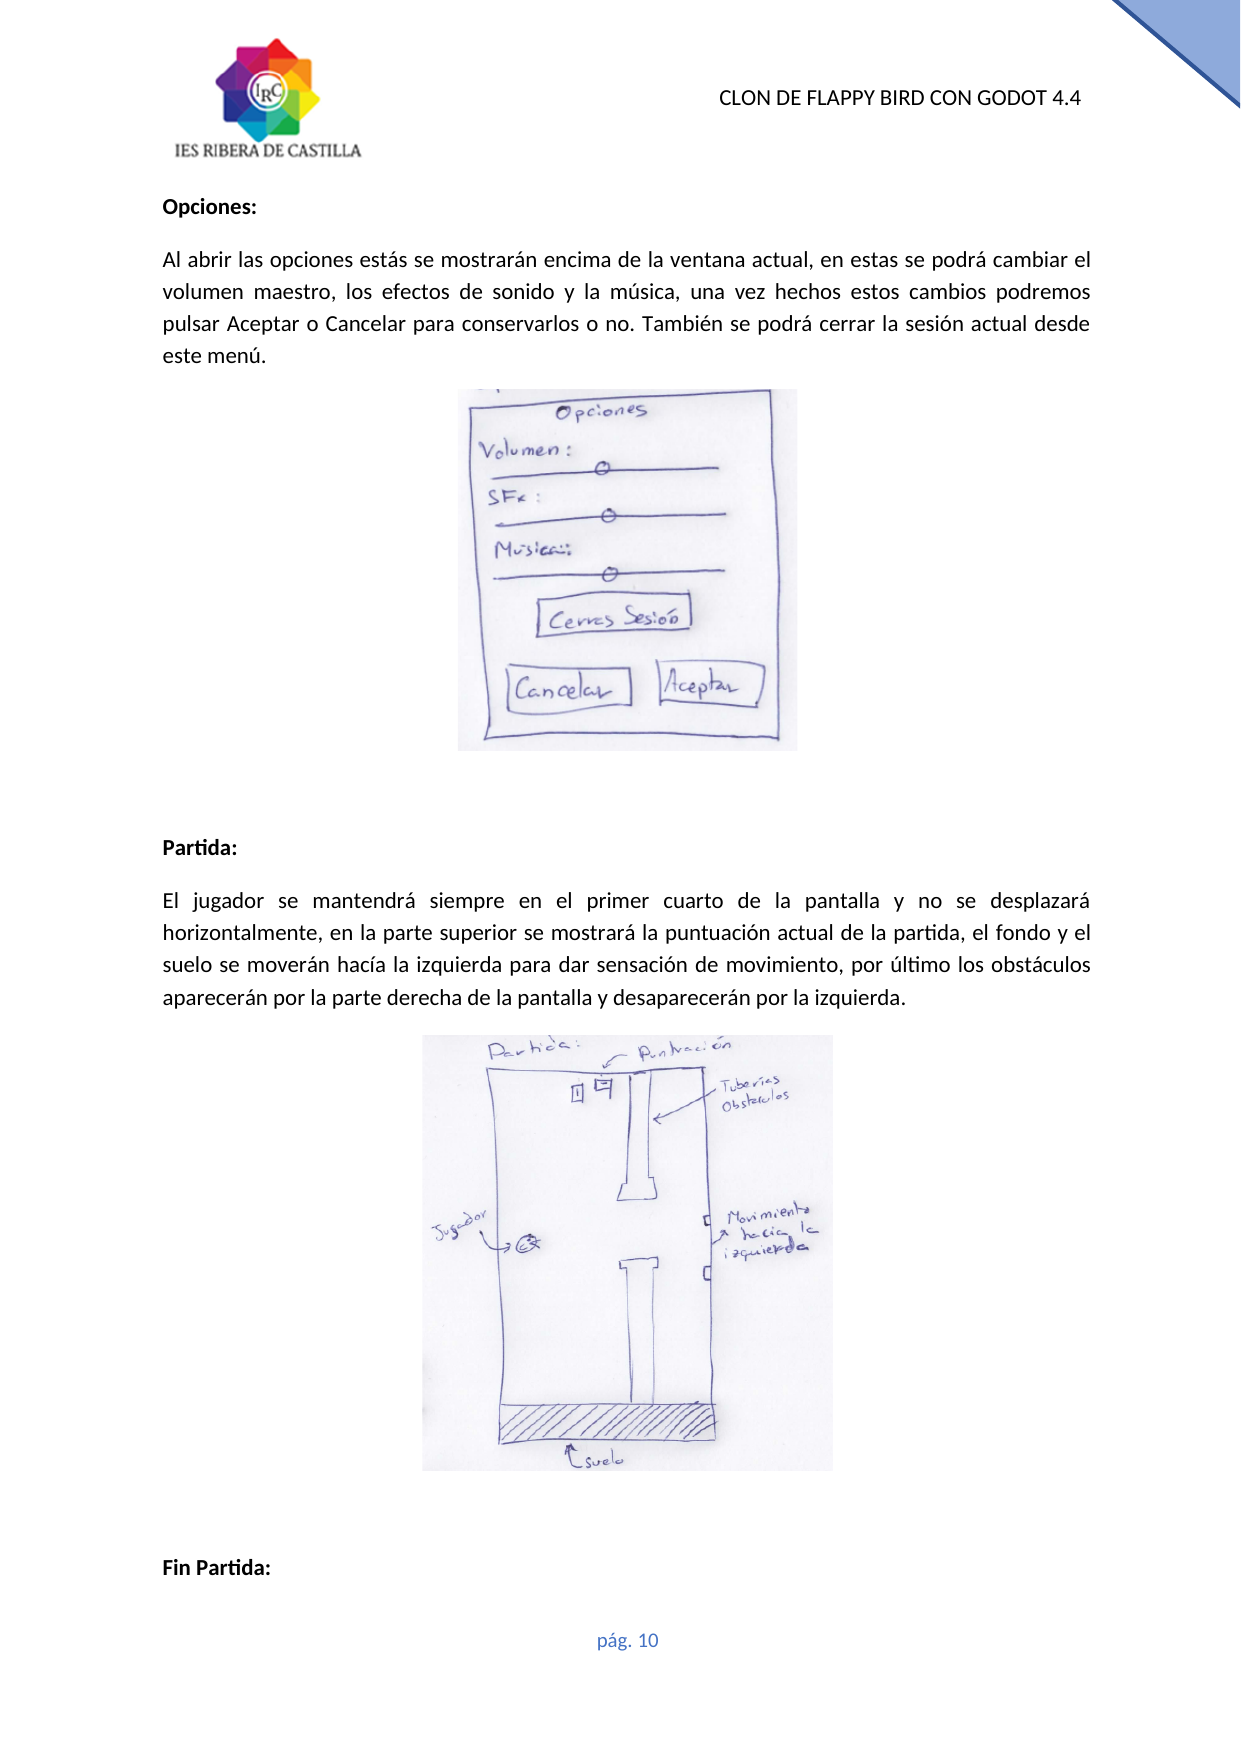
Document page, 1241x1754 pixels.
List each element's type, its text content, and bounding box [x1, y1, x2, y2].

text Al abrir las opciones estás se mostrarán encima de la ventana actual, en estas se podrá cambiar el volumen maestro, los efectos de sonido y la música, una vez hechos estos cambios podremos pulsar Aceptar o Cancelar para conservarlos o no. También se podrá cerrar la sesión actual desde este menú. [162, 245, 1093, 369]
text El jugador se mantendrá siempre en el primer cuarto de la pantalla y no se desplazará horizontalmente, en la parte superior se mostrará la puntuación actual de la partida, el fondo y el suelo se moverán hacía la izquierda para dar sensación de movimiento, por último los obstáculos aparecerán por la parte derecha de la pantalla y desaparecerán por la izquierda. [162, 886, 1093, 1011]
picture [173, 29, 366, 164]
picture [457, 389, 798, 751]
text Fin Partida: [162, 1553, 1093, 1581]
picture [422, 1035, 833, 1471]
text Partida: [162, 833, 1093, 861]
text Opciones: [162, 192, 1093, 220]
